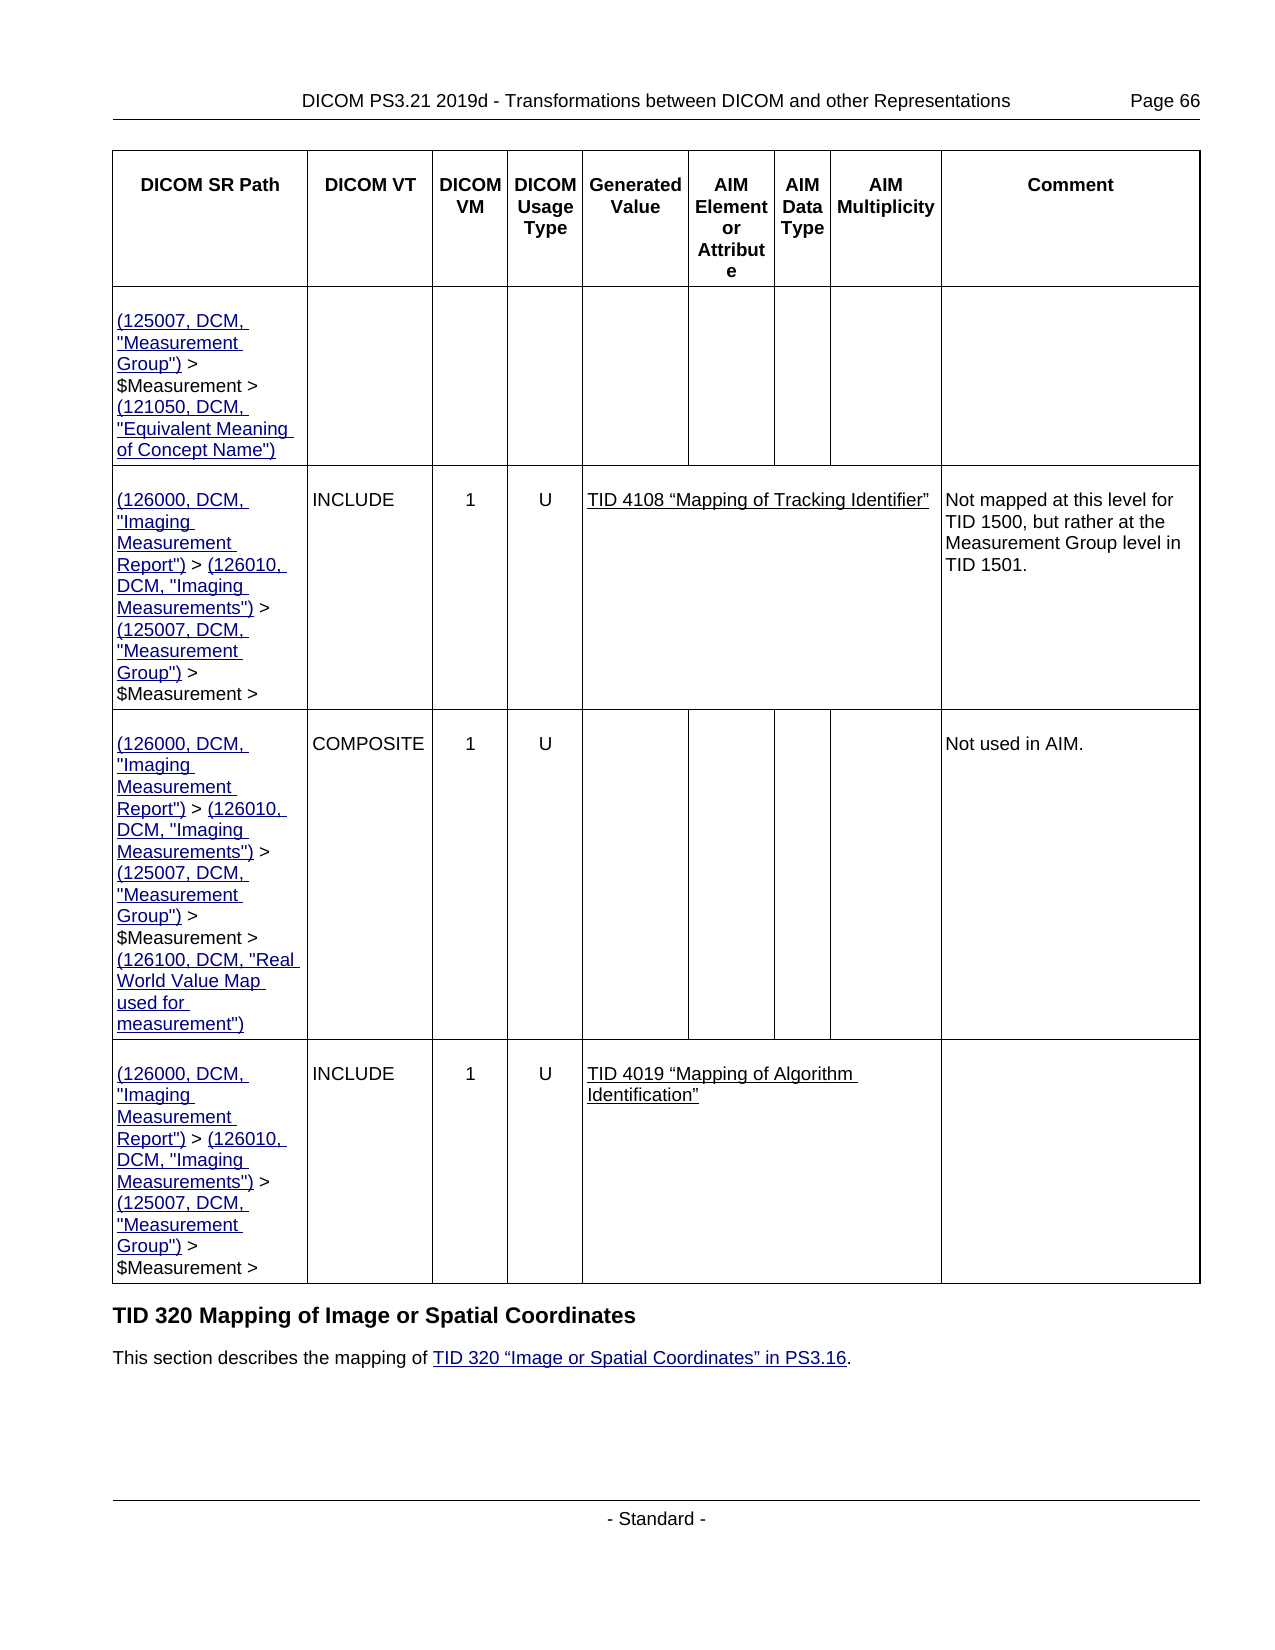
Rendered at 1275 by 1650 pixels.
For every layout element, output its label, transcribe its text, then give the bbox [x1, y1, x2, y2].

text TID 320 Mapping of Image or Spatial Coordinates [112, 1302, 1200, 1328]
table_cell 1 [433, 710, 507, 1039]
table_cell [583, 287, 688, 465]
table_header Generated Value [583, 151, 688, 286]
table_cell [831, 710, 941, 1039]
table_cell Not used in AIM. [942, 710, 1199, 1039]
table_cell U [508, 466, 582, 709]
table_cell INCLUDE [308, 1040, 432, 1282]
table_header DICOM VM [433, 151, 507, 286]
table_header DICOM VT [308, 151, 432, 286]
table_header DICOM SR Path [113, 151, 307, 286]
table_cell (126000, DCM, "Imaging Measurement Report") > (126010, DCM, "Imaging Measurements") > (125007, DCM, "Measurement Group") > $Measurement > [113, 466, 307, 709]
text This section describes the mapping of TID 320 “Image or Spatial Coordinates” in PS3.16. [112, 1347, 1200, 1368]
table_cell [775, 710, 830, 1039]
table_header Comment [942, 151, 1199, 286]
table_cell (126000, DCM, "Imaging Measurement Report") > (126010, DCM, "Imaging Measurements") > (125007, DCM, "Measurement Group") > $Measurement > [113, 1040, 307, 1282]
table_cell TID 4108 “Mapping of Tracking Identifier” [583, 466, 941, 709]
table_cell [942, 287, 1199, 465]
table_header DICOM Usage Type [508, 151, 582, 286]
table_cell TID 4019 “Mapping of Algorithm Identification” [583, 1040, 941, 1282]
table_cell U [508, 1040, 582, 1282]
table_cell [689, 287, 774, 465]
table_cell [308, 287, 432, 465]
table_cell [831, 287, 941, 465]
table_cell [433, 287, 507, 465]
table_cell (125007, DCM, "Measurement Group") > $Measurement > (121050, DCM, "Equivalent Meaning of Concept Name") [113, 287, 307, 465]
table_cell [583, 710, 688, 1039]
table_cell [942, 1040, 1199, 1282]
table_cell 1 [433, 466, 507, 709]
table_cell [508, 287, 582, 465]
table_cell 1 [433, 1040, 507, 1282]
table_cell (126000, DCM, "Imaging Measurement Report") > (126010, DCM, "Imaging Measurements") > (125007, DCM, "Measurement Group") > $Measurement > (126100, DCM, "Real World Value Map used for measurement") [113, 710, 307, 1039]
table_cell [689, 710, 774, 1039]
table_header AIM Element or Attribute [689, 151, 774, 286]
table_cell U [508, 710, 582, 1039]
table_cell INCLUDE [308, 466, 432, 709]
table_header AIM Multiplicity [831, 151, 941, 286]
table_header AIM Data Type [775, 151, 830, 286]
table_cell [775, 287, 830, 465]
table_cell Not mapped at this level for TID 1500, but rather at the Measurement Group level in TID 1501. [942, 466, 1199, 709]
table_cell COMPOSITE [308, 710, 432, 1039]
